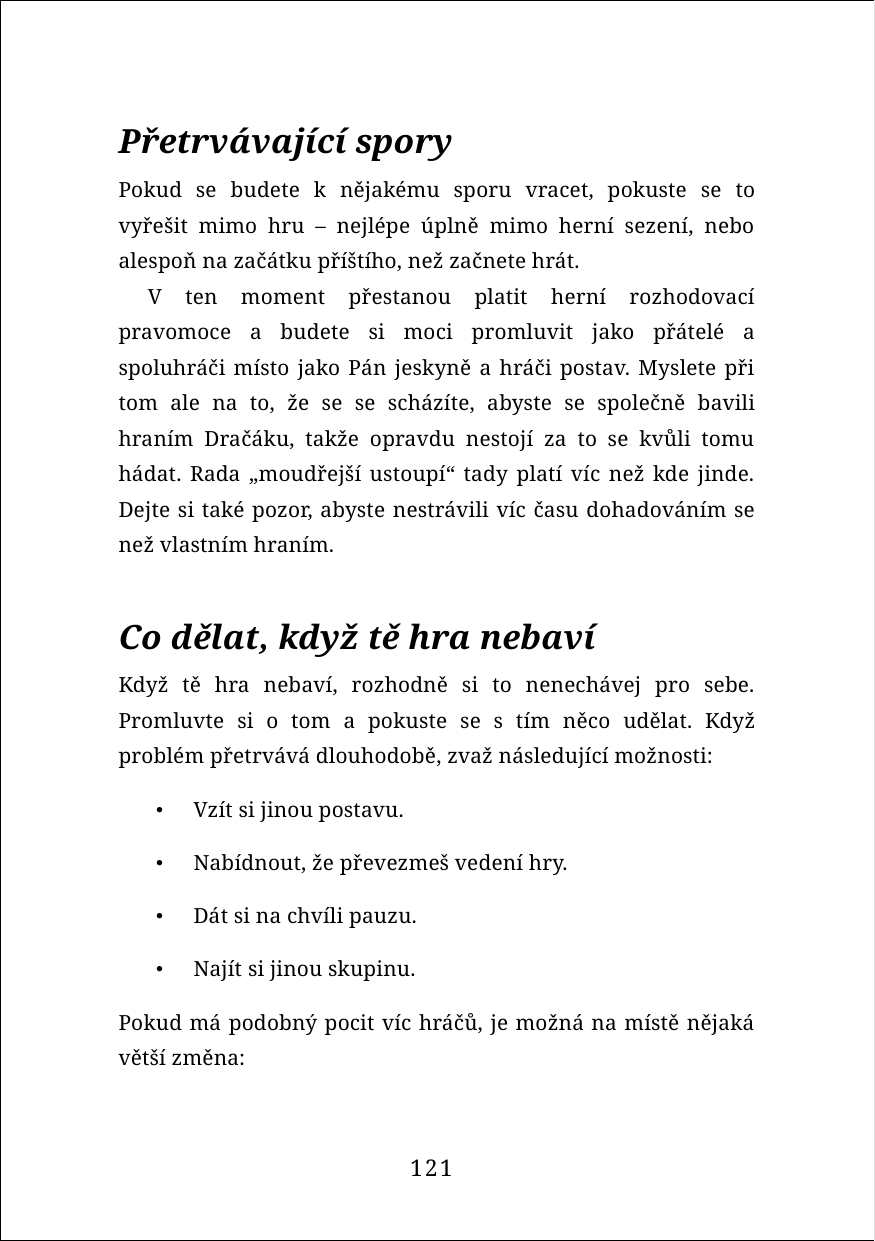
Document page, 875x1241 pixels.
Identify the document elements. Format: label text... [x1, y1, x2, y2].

text Pokud se budete k nějakému sporu vracet, pokuste se to vyřešit mimo hru – nejlépe úplně mimo herní sezení, nebo alespoň na začátku příštího, než začnete hrát. V ten moment přestanou platit herní rozhodovací pravomoce a budete si moci promluvit jako přátelé a spoluhráči místo jako Pán jeskyně a hráči postav. Myslete při tom ale na to, že se se scházíte, abyste se společně bavili hraním Dračáku, takže opravdu nestojí za to se kvůli tomu hádat. Rada „moudřejší ustoupí“ tady platí víc než kde jinde. Dejte si také pozor, abyste nestrávili víc času dohadováním se než vlastním hraním. [118, 175, 756, 559]
list Vzít si jinou postavu. [156, 795, 756, 823]
list Dát si na chvíli pauzu. [156, 901, 756, 930]
subtitle Co dělat, když tě hra nebaví [118, 613, 756, 659]
subtitle Přetrvávající spory [118, 118, 756, 164]
list Najít si jinou skupinu. [156, 954, 756, 983]
list Nabídnout, že převezmeš vedení hry. [156, 848, 756, 877]
text Pokud má podobný pocit víc hráčů, je možná na místě nějaká větší změna: [118, 1008, 756, 1072]
text Když tě hra nebaví, rozhodně si to nenechávej pro sebe. Promluvte si o tom a pokuste se s tím něco udělat. Když problém přetrvává dlouhodobě, zvaž následující možnosti: [118, 671, 756, 770]
